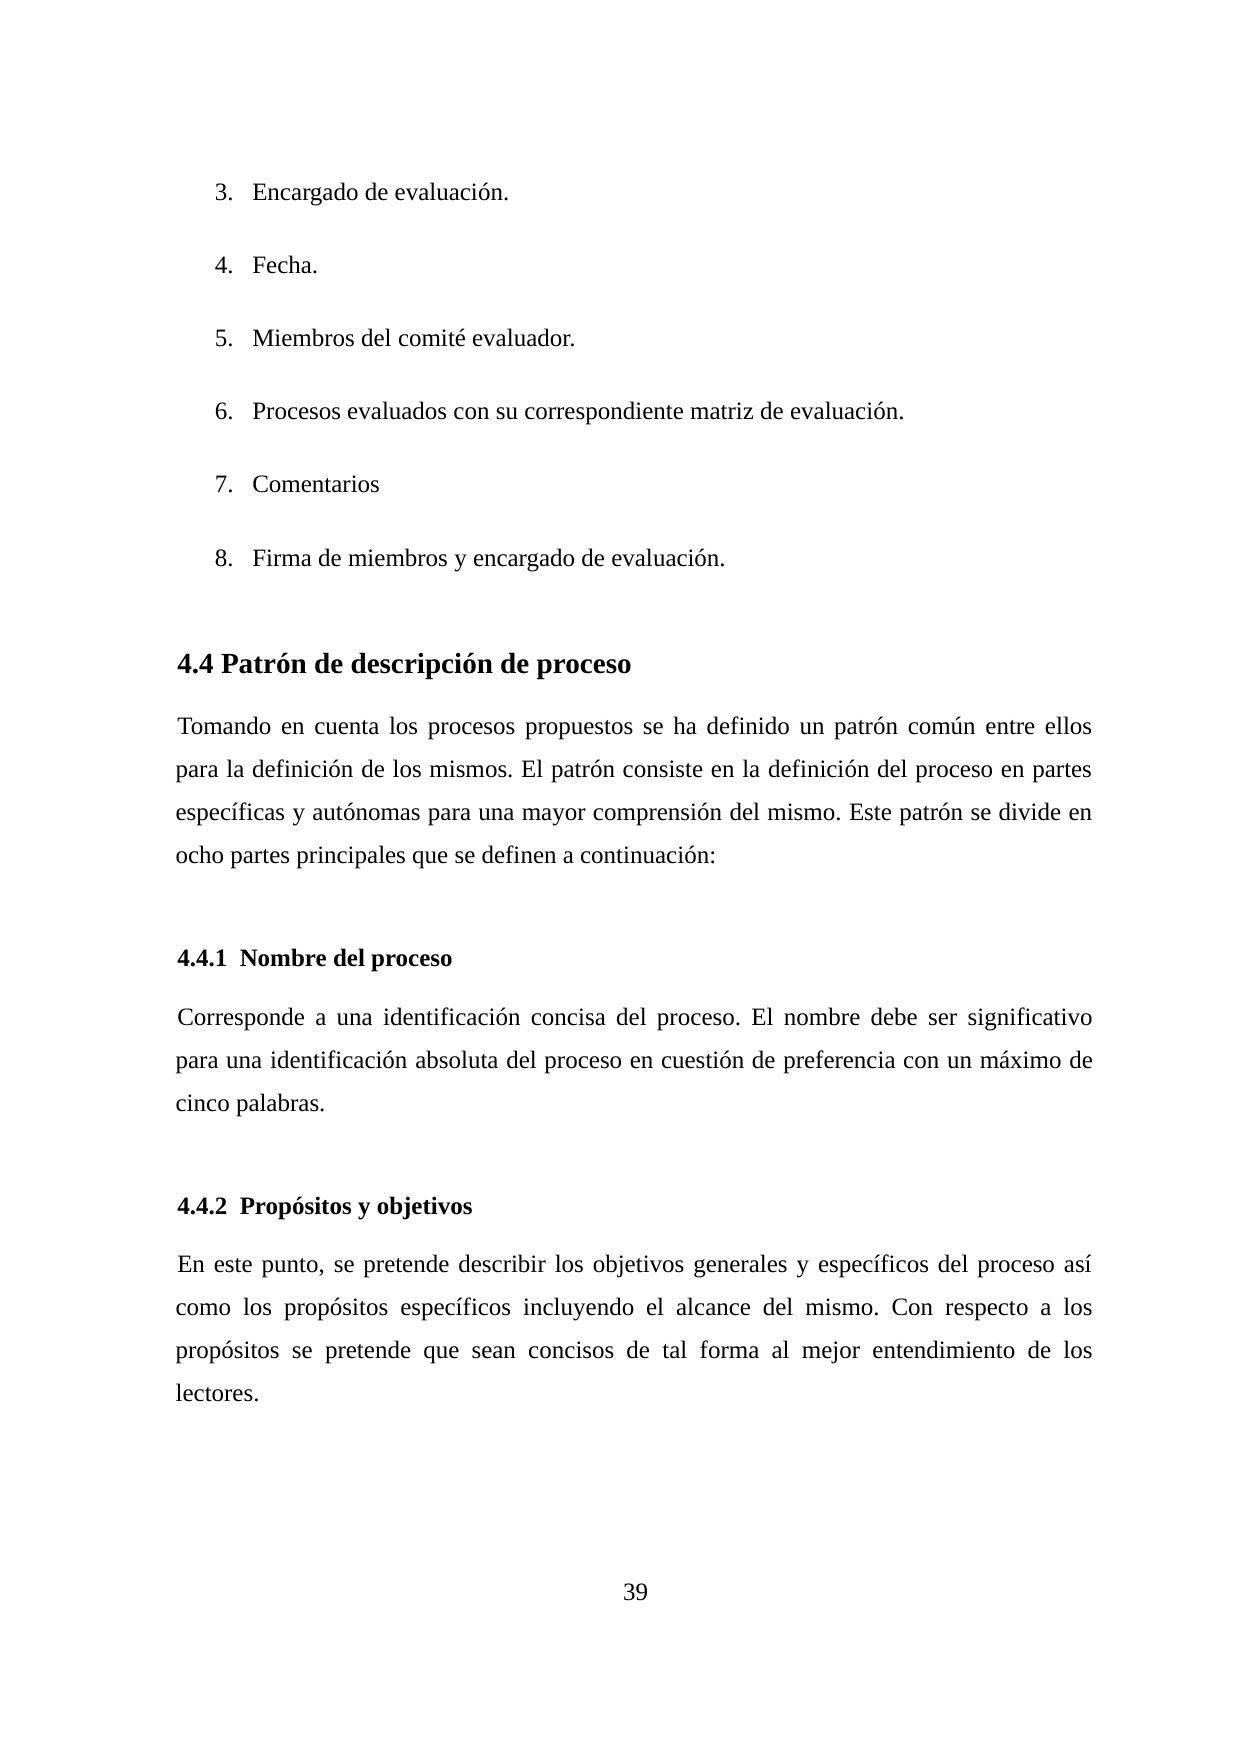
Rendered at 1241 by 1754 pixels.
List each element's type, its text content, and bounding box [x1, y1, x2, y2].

text Tomando en cuenta los procesos propuestos se ha definido un patrón común entre ellos para la definición de los mismos. El patrón consiste en la definición del proceso en partes específicas y autónomas para una mayor comprensión del mismo. Este patrón se divide en ocho partes principales que se definen a continuación: [175, 711, 1093, 869]
list Miembros del comité evaluador. [214, 323, 1093, 352]
text 4.4.2 Propósitos y objetivos [177, 1191, 1093, 1220]
list Procesos evaluados con su correspondiente matriz de evaluación. [214, 396, 1093, 425]
list Encargado de evaluación. [214, 177, 1093, 206]
list Comentarios [214, 469, 1093, 498]
text 4.4.1 Nombre del proceso [177, 943, 1093, 972]
text Corresponde a una identificación concisa del proceso. El nombre debe ser significativo para una identificación absoluta del proceso en cuestión de preferencia con un máximo de cinco palabras. [175, 1002, 1093, 1117]
list Firma de miembros y encargado de evaluación. [214, 543, 1093, 571]
list Fecha. [214, 250, 1093, 279]
text En este punto, se pretende describir los objetivos generales y específicos del proceso así como los propósitos específicos incluyendo el alcance del mismo. Con respecto a los propósitos se pretende que sean concisos de tal forma al mejor entendimiento de los lectores. [175, 1249, 1093, 1407]
subtitle 4.4 Patrón de descripción de proceso [177, 646, 1093, 679]
